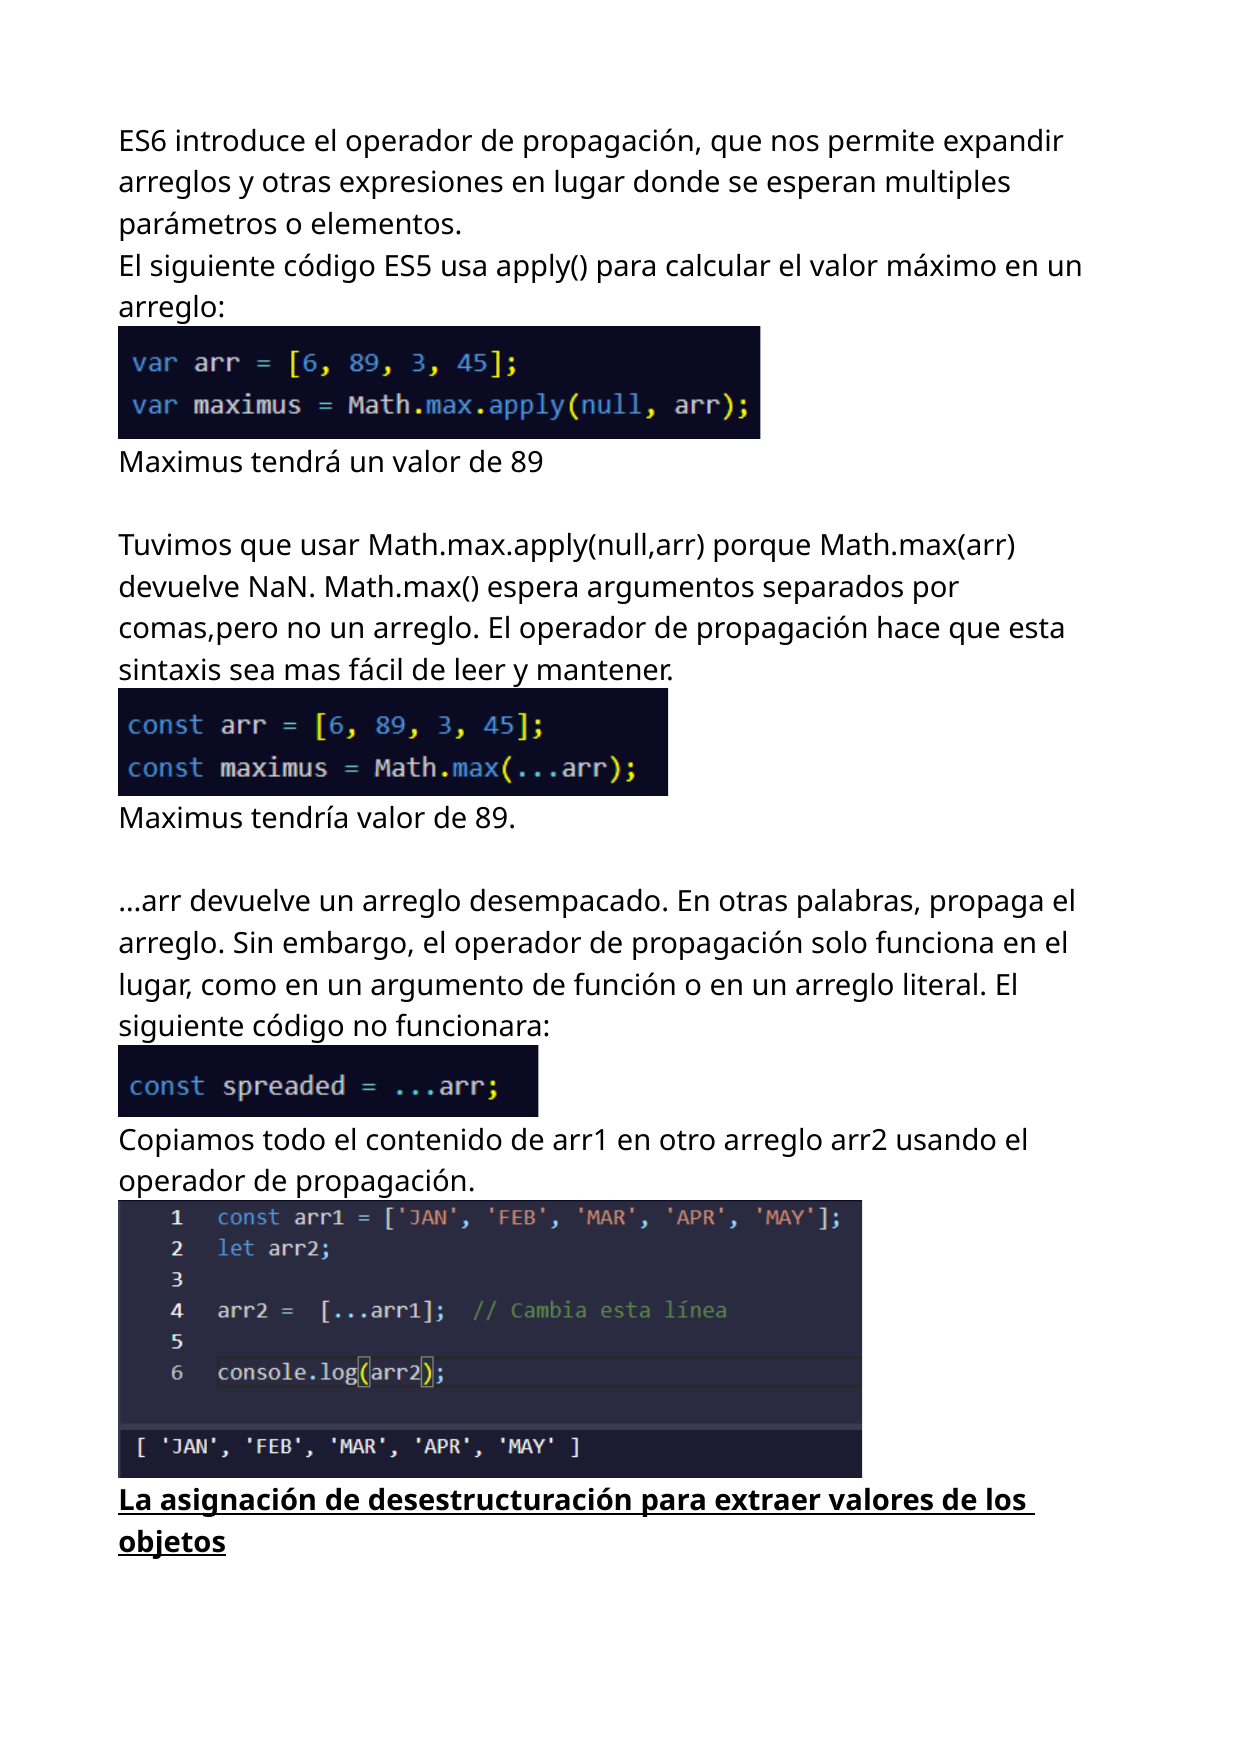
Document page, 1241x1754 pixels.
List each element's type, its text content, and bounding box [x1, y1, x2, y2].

text Maximus tendría valor de 89. [118, 795, 1122, 837]
text …arr devuelve un arreglo desempacado. En otras palabras, propaga el arreglo. Sin embargo, el operador de propagación solo funciona en el lugar, como en un argumento de función o en un arreglo literal. El siguiente código no funcionara: [118, 878, 1122, 1045]
text El siguiente código ES5 usa apply() para calcular el valor máximo en un arreglo: [118, 243, 1122, 326]
text Maximus tendrá un valor de 89 [118, 439, 1122, 481]
text ES6 introduce el operador de propagación, que nos permite expandir arreglos y otras expresiones en lugar donde se esperan multiples parámetros o elementos. [118, 118, 1122, 243]
text Tuvimos que usar Math.max.apply(null,arr) porque Math.max(arr) devuelve NaN. Math.max() espera argumentos separados por comas,pero no un arreglo. El operador de propagación hace que esta sintaxis sea mas fácil de leer y mantener. [118, 522, 1122, 689]
text La asignación de desestructuración para extraer valores de los objetos [118, 1477, 1122, 1561]
text Copiamos todo el contenido de arr1 en otro arreglo arr2 usando el operador de propagación. [118, 1117, 1122, 1200]
